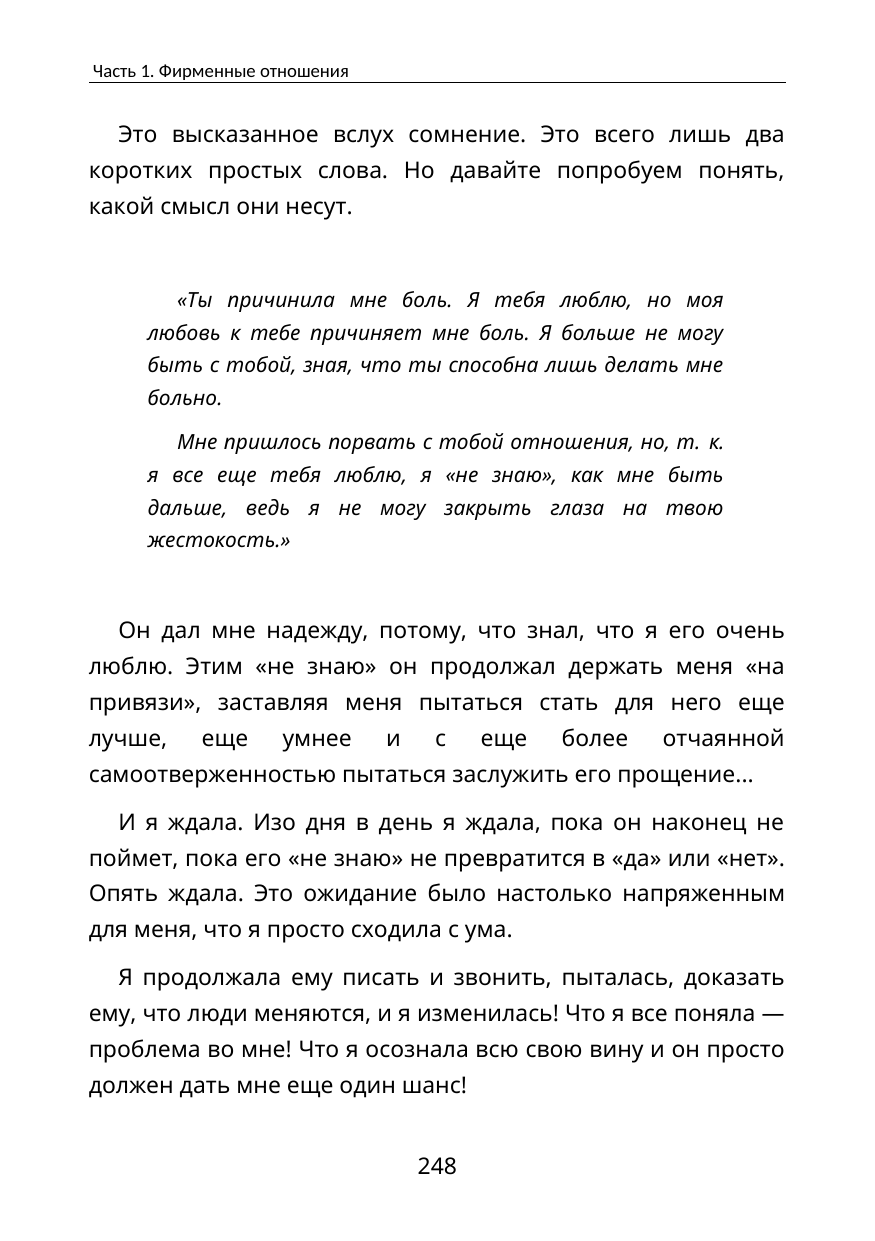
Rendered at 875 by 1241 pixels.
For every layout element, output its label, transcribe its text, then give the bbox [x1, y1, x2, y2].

text Это высказанное вслух сомнение. Это всего лишь два коротких простых слова. Но давайте попробуем понять, какой смысл они несут. [88, 118, 786, 221]
text Он дал мне надежду, потому, что знал, что я его очень люблю. Этим «не знаю» он продолжал держать меня «на привязи», заставляя меня пытаться стать для него еще лучше, еще умнее и с еще более отчаянной самоотверженностью пытаться заслужить его прощение... [88, 614, 786, 789]
text «Ты причинила мне боль. Я тебя люблю, но моя любовь к тебе причиняет мне боль. Я больше не могу быть с тобой, зная, что ты способна лишь делать мне больно. [147, 285, 727, 412]
text И я ждала. Изо дня в день я ждала, пока он наконец не поймет, пока его «не знаю» не превратится в «да» или «нет». Опять ждала. Это ожидание было настолько напряженным для меня, что я просто сходила с ума. [88, 806, 786, 944]
text Я продолжала ему писать и звонить, пыталась, доказать ему, что люди меняются, и я изменилась! Что я все поняла — проблема во мне! Что я осознала всю свою вину и он просто должен дать мне еще один шанс! [88, 961, 786, 1100]
text Мне пришлось порвать с тобой отношения, но, т. к. я все еще тебя люблю, я «не знаю», как мне быть дальше, ведь я не могу закрыть глаза на твою жестокость.» [147, 427, 727, 554]
